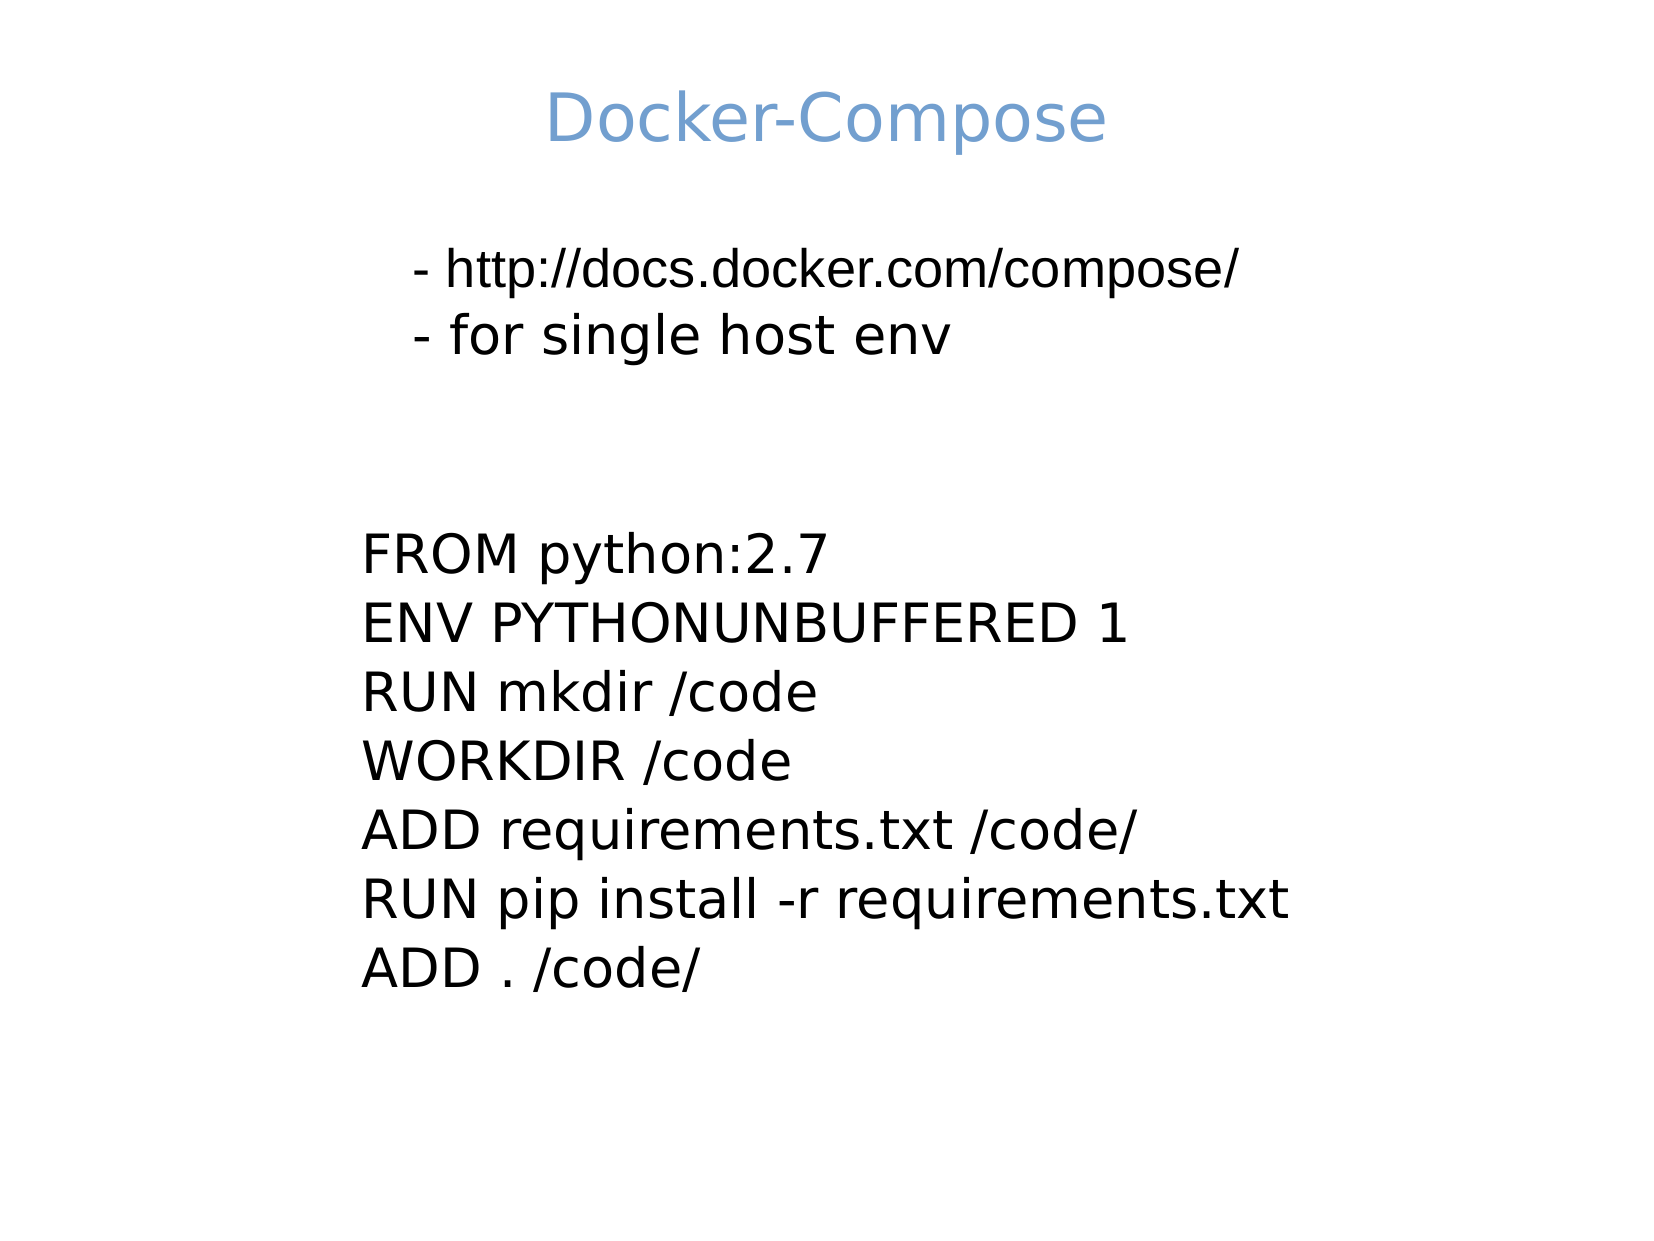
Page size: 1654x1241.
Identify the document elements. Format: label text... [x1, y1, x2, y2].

text_box - http://docs.docker.com/compose/ - for single host env [398, 230, 1256, 376]
text_box FROM python:2.7 ENV PYTHONUNBUFFERED 1 RUN mkdir /code WORKDIR /code ADD requirements.txt /code/ RUN pip install -r requirements.txt ADD . /code/ [346, 515, 1307, 1008]
text_box Docker-Compose [529, 72, 1124, 166]
